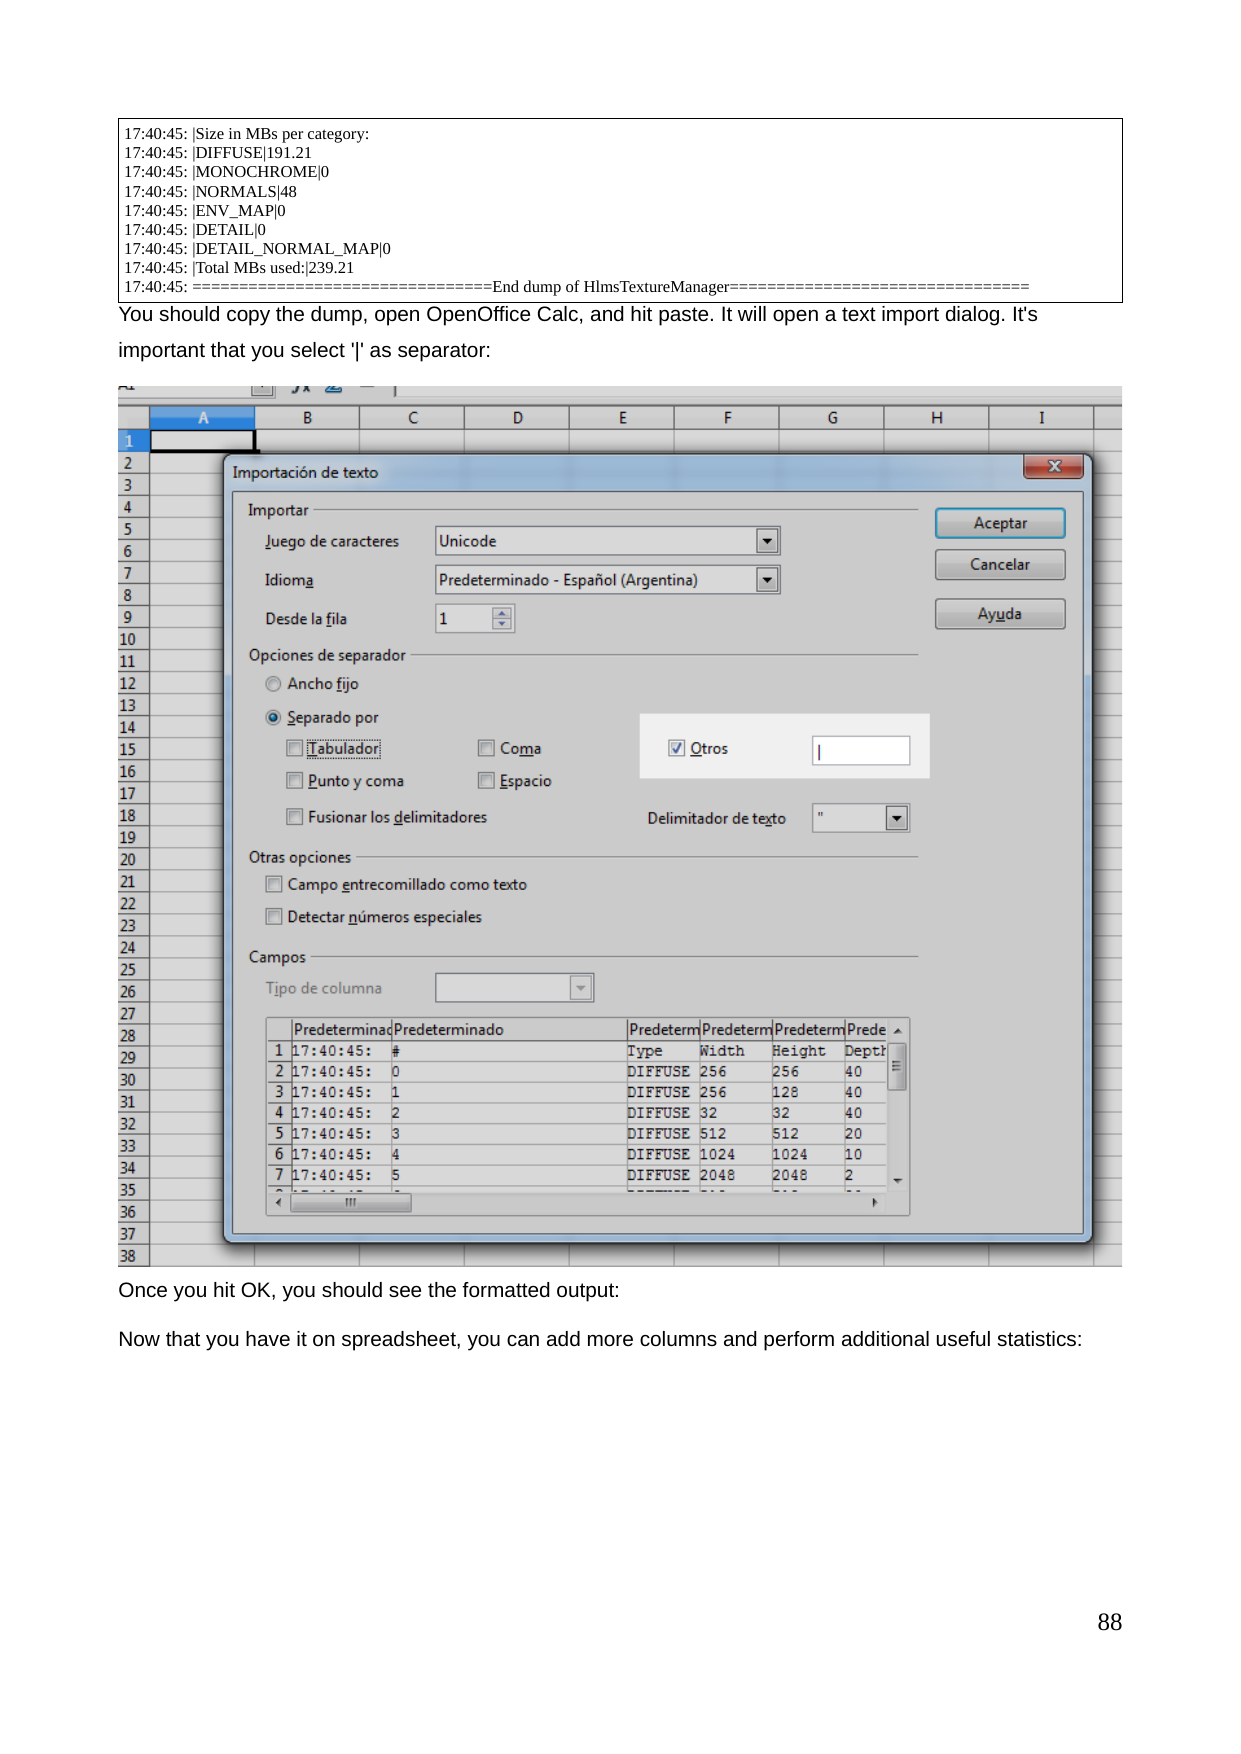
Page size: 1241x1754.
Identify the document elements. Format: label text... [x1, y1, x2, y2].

picture [118, 386, 1123, 1267]
table_header 17:40:45: |Size in MBs per category: 17:40:45: |DIFFUSE|191.21 17:40:45: |MONOCHROME|0 17:40:45: |NORMALS|48 17:40:45: |ENV_MAP|0 17:40:45: |DETAIL|0 17:40:45: |DETAIL_NORMAL_MAP|0 17:40:45: |Total MBs used:|239.21 17:40:45: ================================End dump of HlmsTextureManager================================ [119, 119, 1122, 302]
text Once you hit OK, you should see the formatted output: [118, 1267, 1122, 1302]
text You should copy the dump, open OpenOffice Calc, and hit paste. It will open a text import dialog. It's important that you select '|' as separator: [118, 303, 1122, 362]
text Now that you have it on spreadsheet, you can add more columns and perform additional useful statistics: [118, 1327, 1122, 1351]
